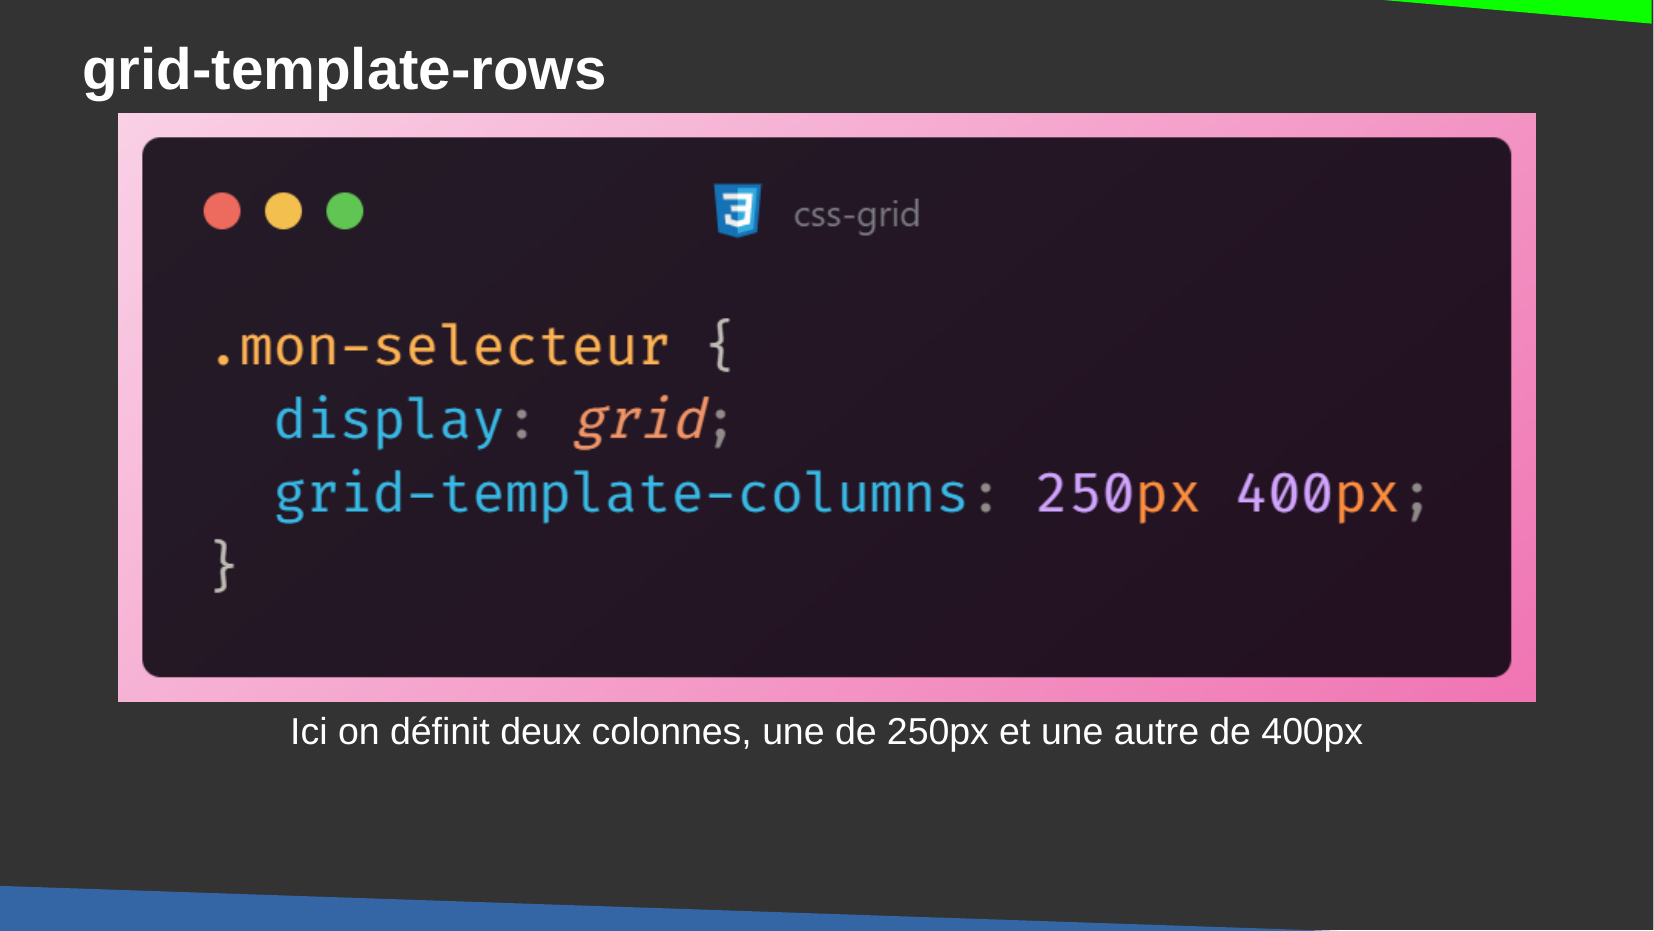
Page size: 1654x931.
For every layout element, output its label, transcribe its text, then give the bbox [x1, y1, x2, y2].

picture [118, 113, 1536, 702]
title grid-template-rows [82, 37, 1571, 122]
text_box Ici on définit deux colonnes, une de 250px et une autre de 400px [118, 702, 1536, 844]
text_box [0, 885, 1337, 931]
text_box [1383, 0, 1652, 24]
